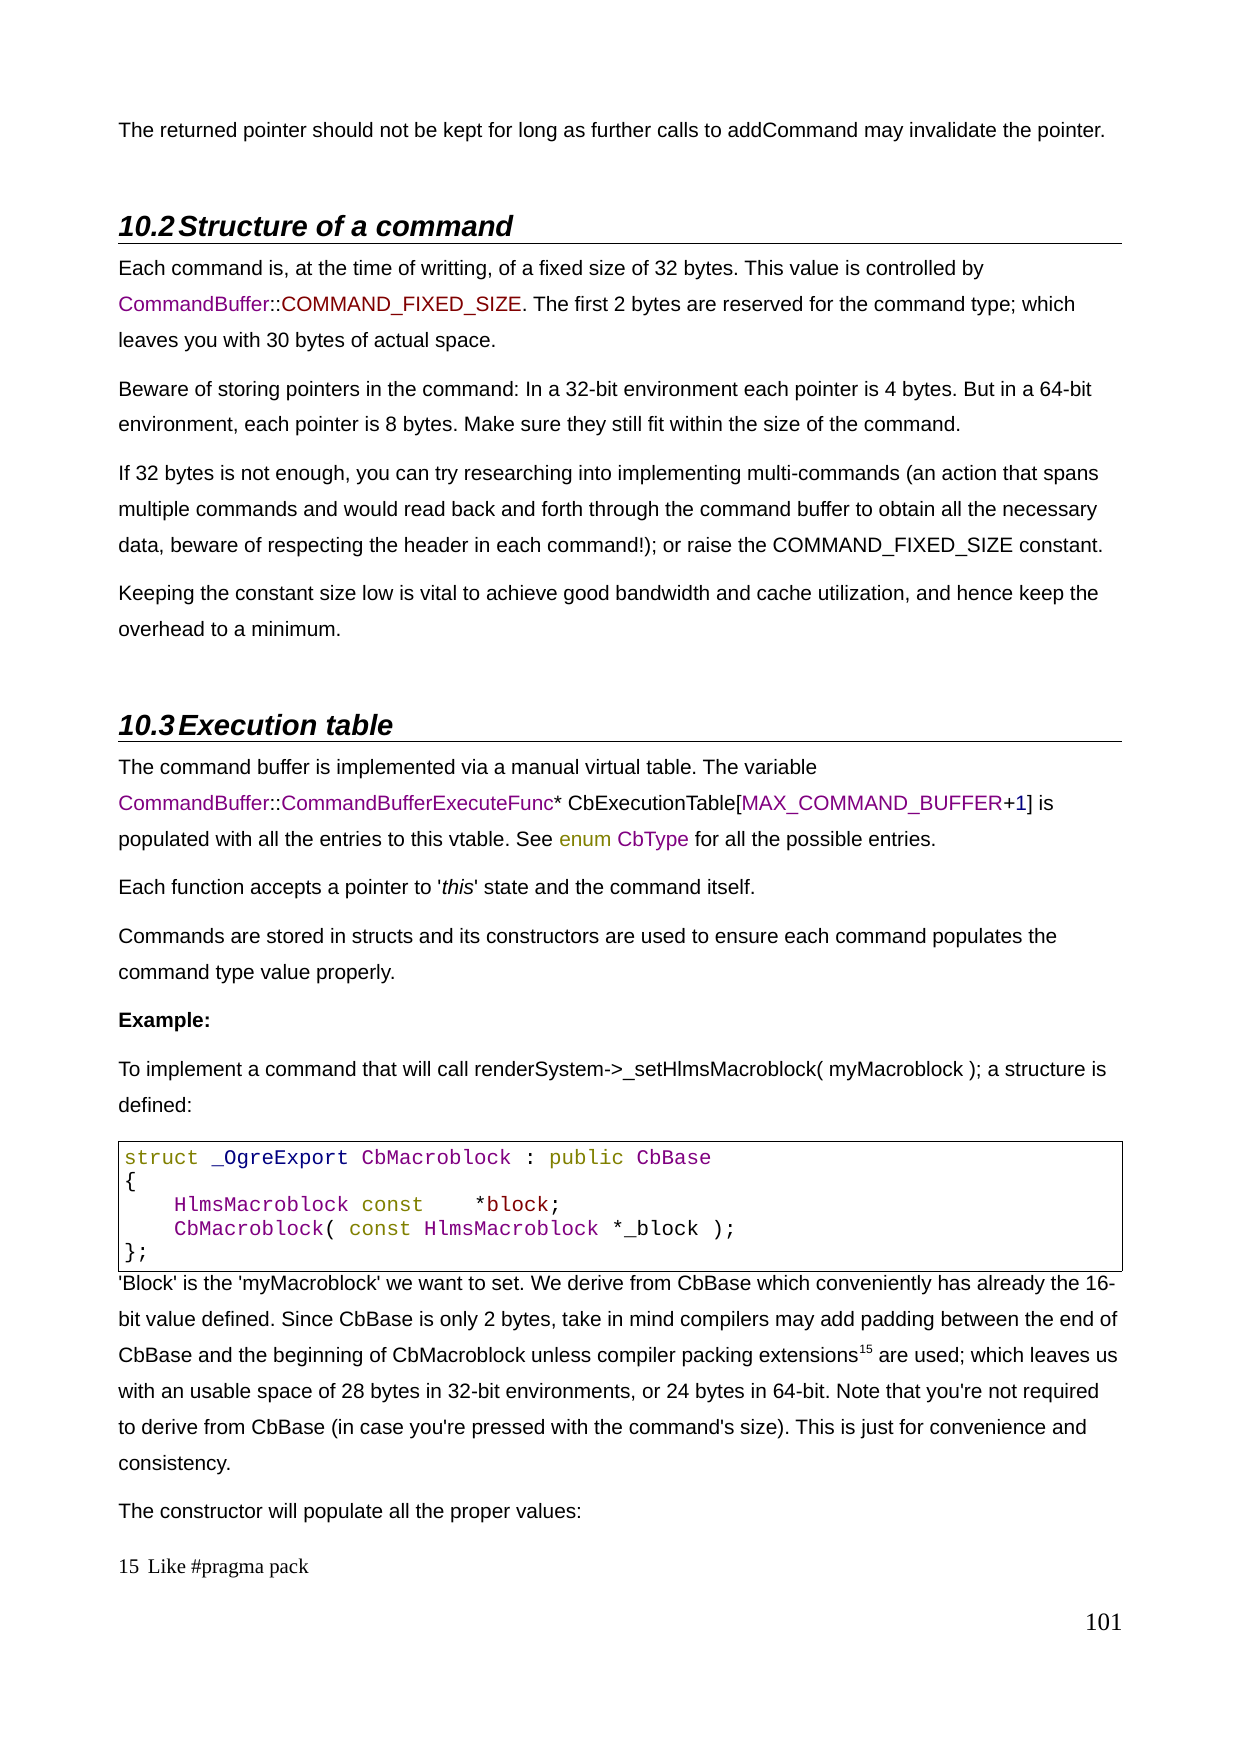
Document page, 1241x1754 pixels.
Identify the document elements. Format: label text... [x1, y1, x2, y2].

text To implement a command that will call renderSystem->_setHlmsMacroblock( myMacroblock ); a structure is defined: [118, 1056, 1122, 1116]
text Each function accepts a pointer to 'this' state and the command itself. [118, 875, 1122, 899]
subtitle Structure of a command [118, 209, 1122, 243]
text Like #pragma pack [118, 1553, 1122, 1578]
text The command buffer is implemented via a manual virtual table. The variable CommandBuffer::CommandBufferExecuteFunc* CbExecutionTable[MAX_COMMAND_BUFFER+1] is populated with all the entries to this vtable. See enum CbType for all the possible entries. [118, 755, 1122, 851]
text If 32 bytes is not enough, you can try researching into implementing multi-commands (an action that spans multiple commands and would read back and forth through the command buffer to obtain all the necessary data, beware of respecting the header in each command!); or raise the COMMAND_FIXED_SIZE constant. [118, 461, 1122, 557]
text Example: [118, 1008, 1122, 1032]
subtitle Execution table [118, 708, 1122, 741]
text The constructor will populate all the proper values: [118, 1499, 1122, 1523]
text Each command is, at the time of writting, of a fixed size of 32 bytes. This value is controlled by CommandBuffer::COMMAND_FIXED_SIZE. The first 2 bytes are reserved for the command type; which leaves you with 30 bytes of actual space. [118, 256, 1122, 352]
text The returned pointer should not be kept for long as further calls to addCommand may invalidate the pointer. [118, 118, 1122, 142]
text 'Block' is the 'myMacroblock' we want to set. We derive from CbBase which conveniently has already the 16-bit value defined. Since CbBase is only 2 bytes, take in mind compilers may add padding between the end of CbBase and the beginning of CbMacroblock unless compiler packing extensions are used; which leaves us with an usable space of 28 bytes in 32-bit environments, or 24 bytes in 64-bit. Note that you're not required to derive from CbBase (in case you're pressed with the command's size). This is just for convenience and consistency. [118, 1272, 1122, 1474]
text Commands are stored in structs and its constructors are used to ensure each command populates the command type value properly. [118, 924, 1122, 983]
text Beware of storing pointers in the command: In a 32-bit environment each pointer is 4 bytes. But in a 64-bit environment, each pointer is 8 bytes. Make sure they still fit within the size of the command. [118, 376, 1122, 436]
text Keeping the constant size low is vital to achieve good bandwidth and cache utilization, and hence keep the overhead to a minimum. [118, 581, 1122, 641]
table_header struct _OgreExport CbMacroblock : public CbBase { HlmsMacroblock const *block; CbMacroblock( const HlmsMacroblock *_block ); }; [119, 1142, 1122, 1271]
